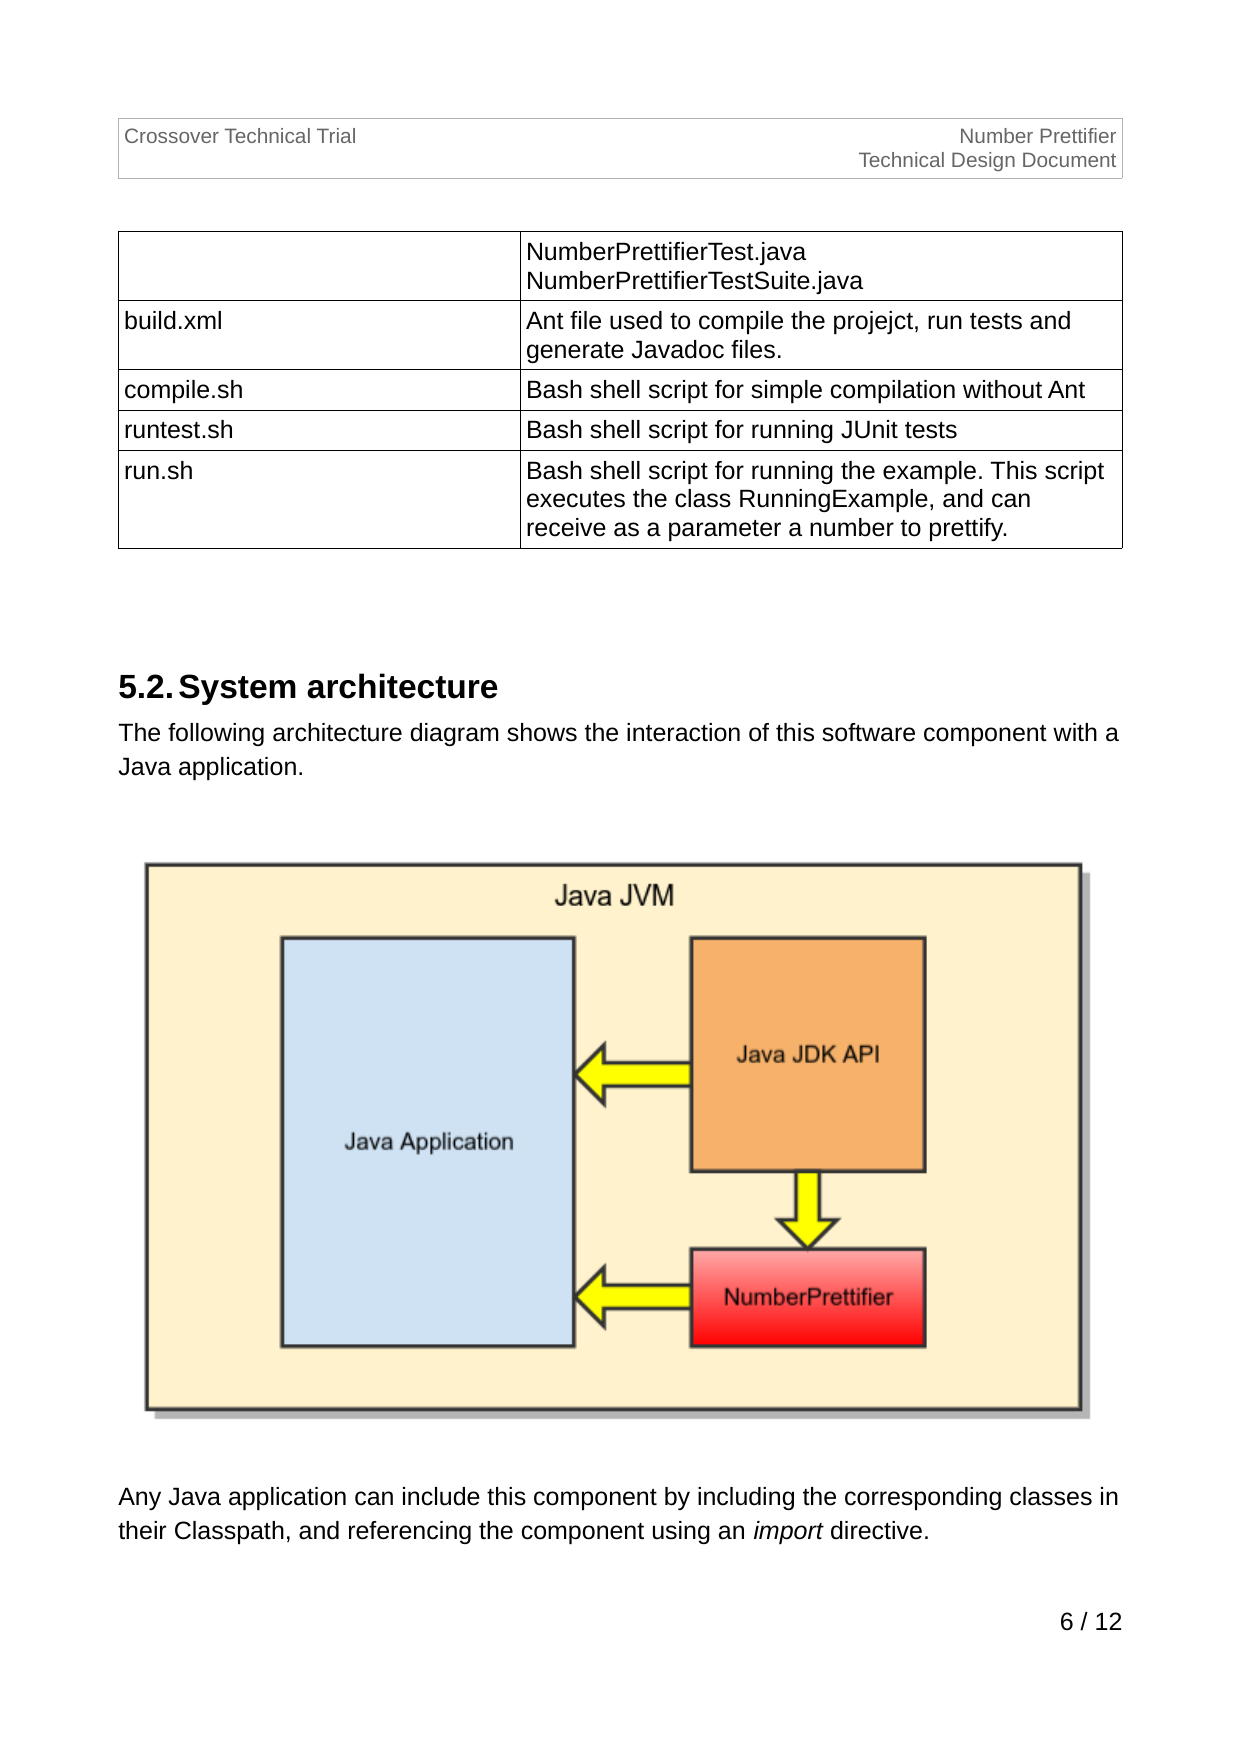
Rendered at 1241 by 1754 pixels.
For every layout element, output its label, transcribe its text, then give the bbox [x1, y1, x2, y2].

table_cell compile.sh [119, 370, 520, 409]
picture [118, 850, 1123, 1427]
table_cell Ant file used to compile the projejct, run tests and generate Javadoc files. [521, 301, 1122, 369]
text The following architecture diagram shows the interaction of this software component with a Java application. [118, 718, 1122, 781]
subtitle System architecture [118, 667, 1122, 705]
table_cell Bash shell script for simple compilation without Ant [521, 370, 1122, 409]
table_cell NumberPrettifierTest.java NumberPrettifierTestSuite.java [521, 232, 1122, 300]
table_cell runtest.sh [119, 411, 520, 450]
table_cell run.sh [119, 451, 520, 548]
table_cell [119, 232, 520, 300]
table_cell build.xml [119, 301, 520, 369]
table_cell Bash shell script for running the example. This script executes the class RunningExample, and can receive as a parameter a number to prettify. [521, 451, 1122, 548]
table_cell Bash shell script for running JUnit tests [521, 411, 1122, 450]
text Any Java application can include this component by including the corresponding classes in their Classpath, and referencing the component using an import directive. [118, 1482, 1122, 1545]
